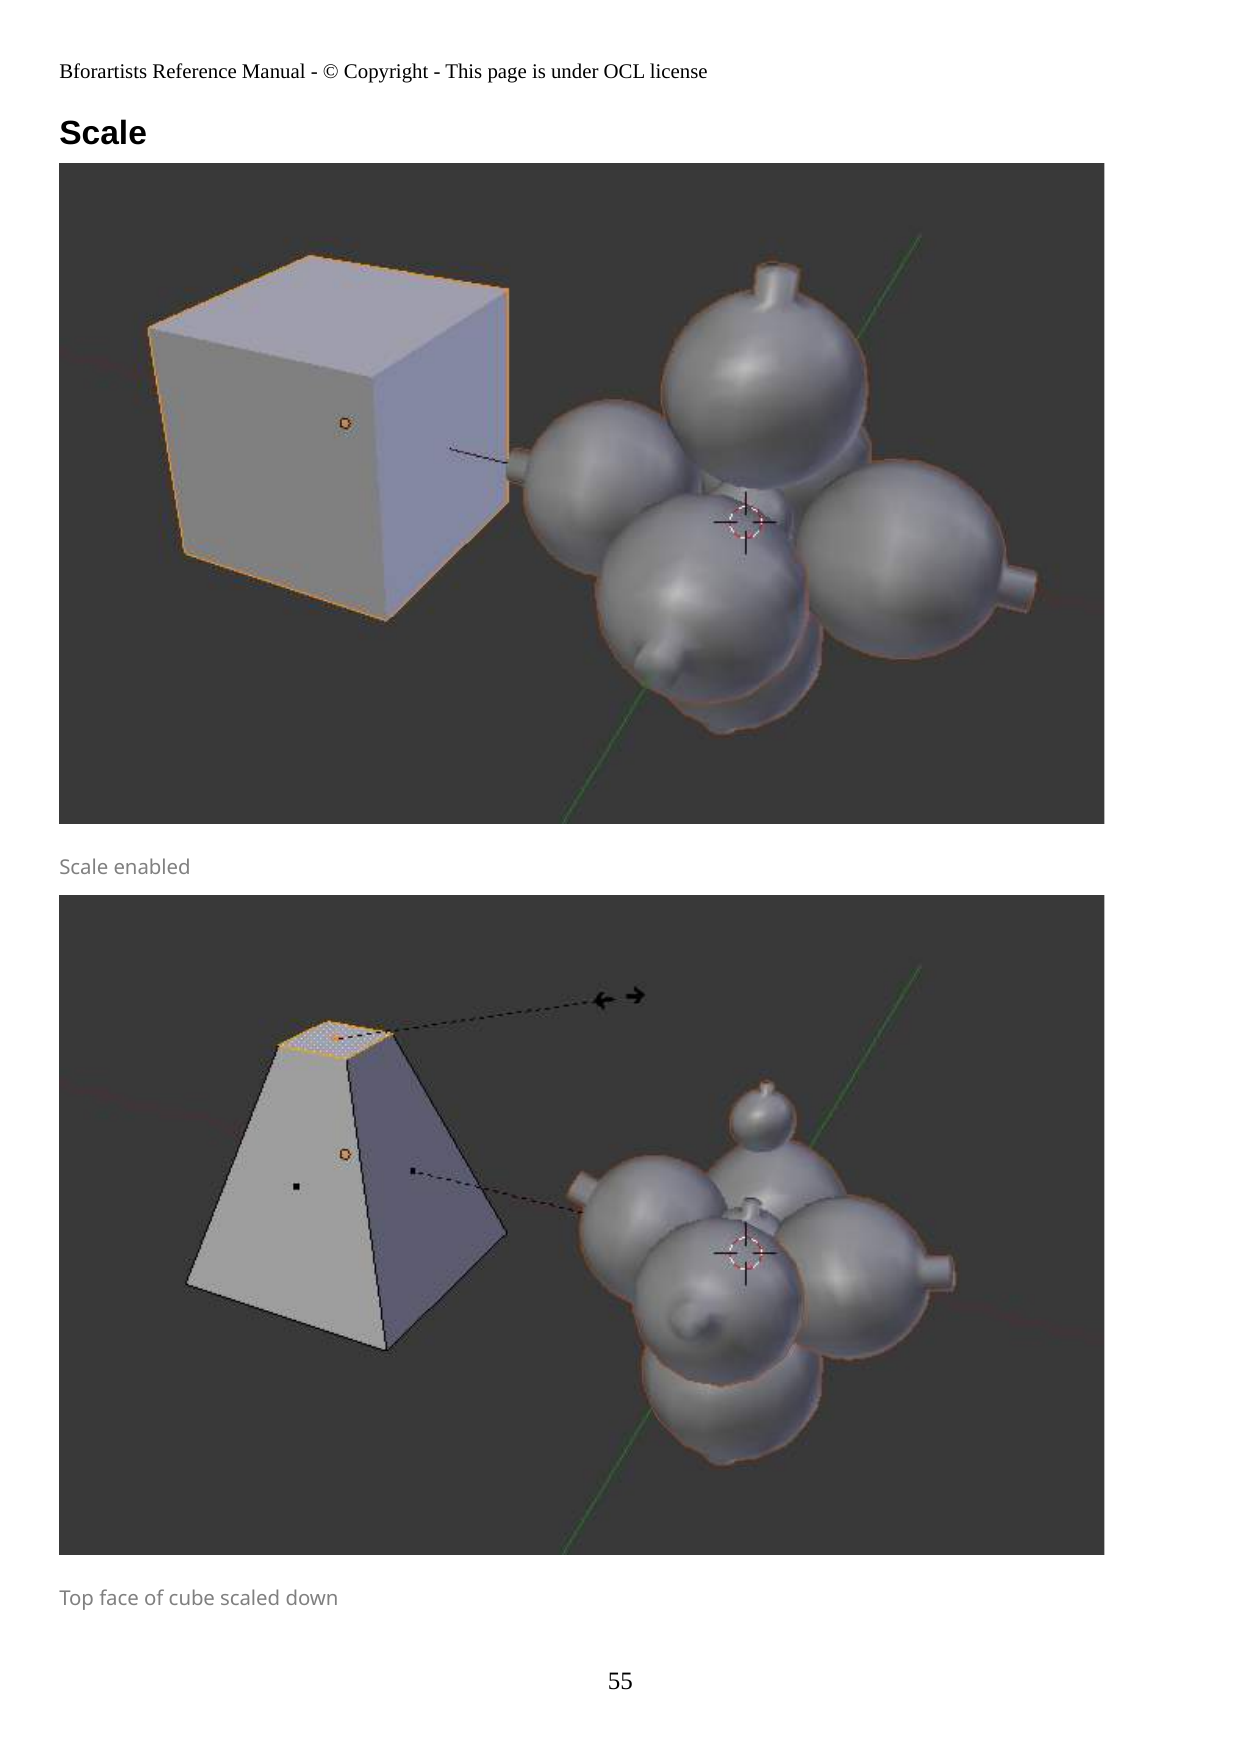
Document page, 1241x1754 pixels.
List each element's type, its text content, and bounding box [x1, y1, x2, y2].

picture [59, 163, 1105, 824]
text Scale enabled [59, 849, 1181, 880]
subtitle Scale [59, 113, 1181, 151]
picture [59, 895, 1105, 1555]
text Top face of cube scaled down [59, 1580, 1181, 1612]
